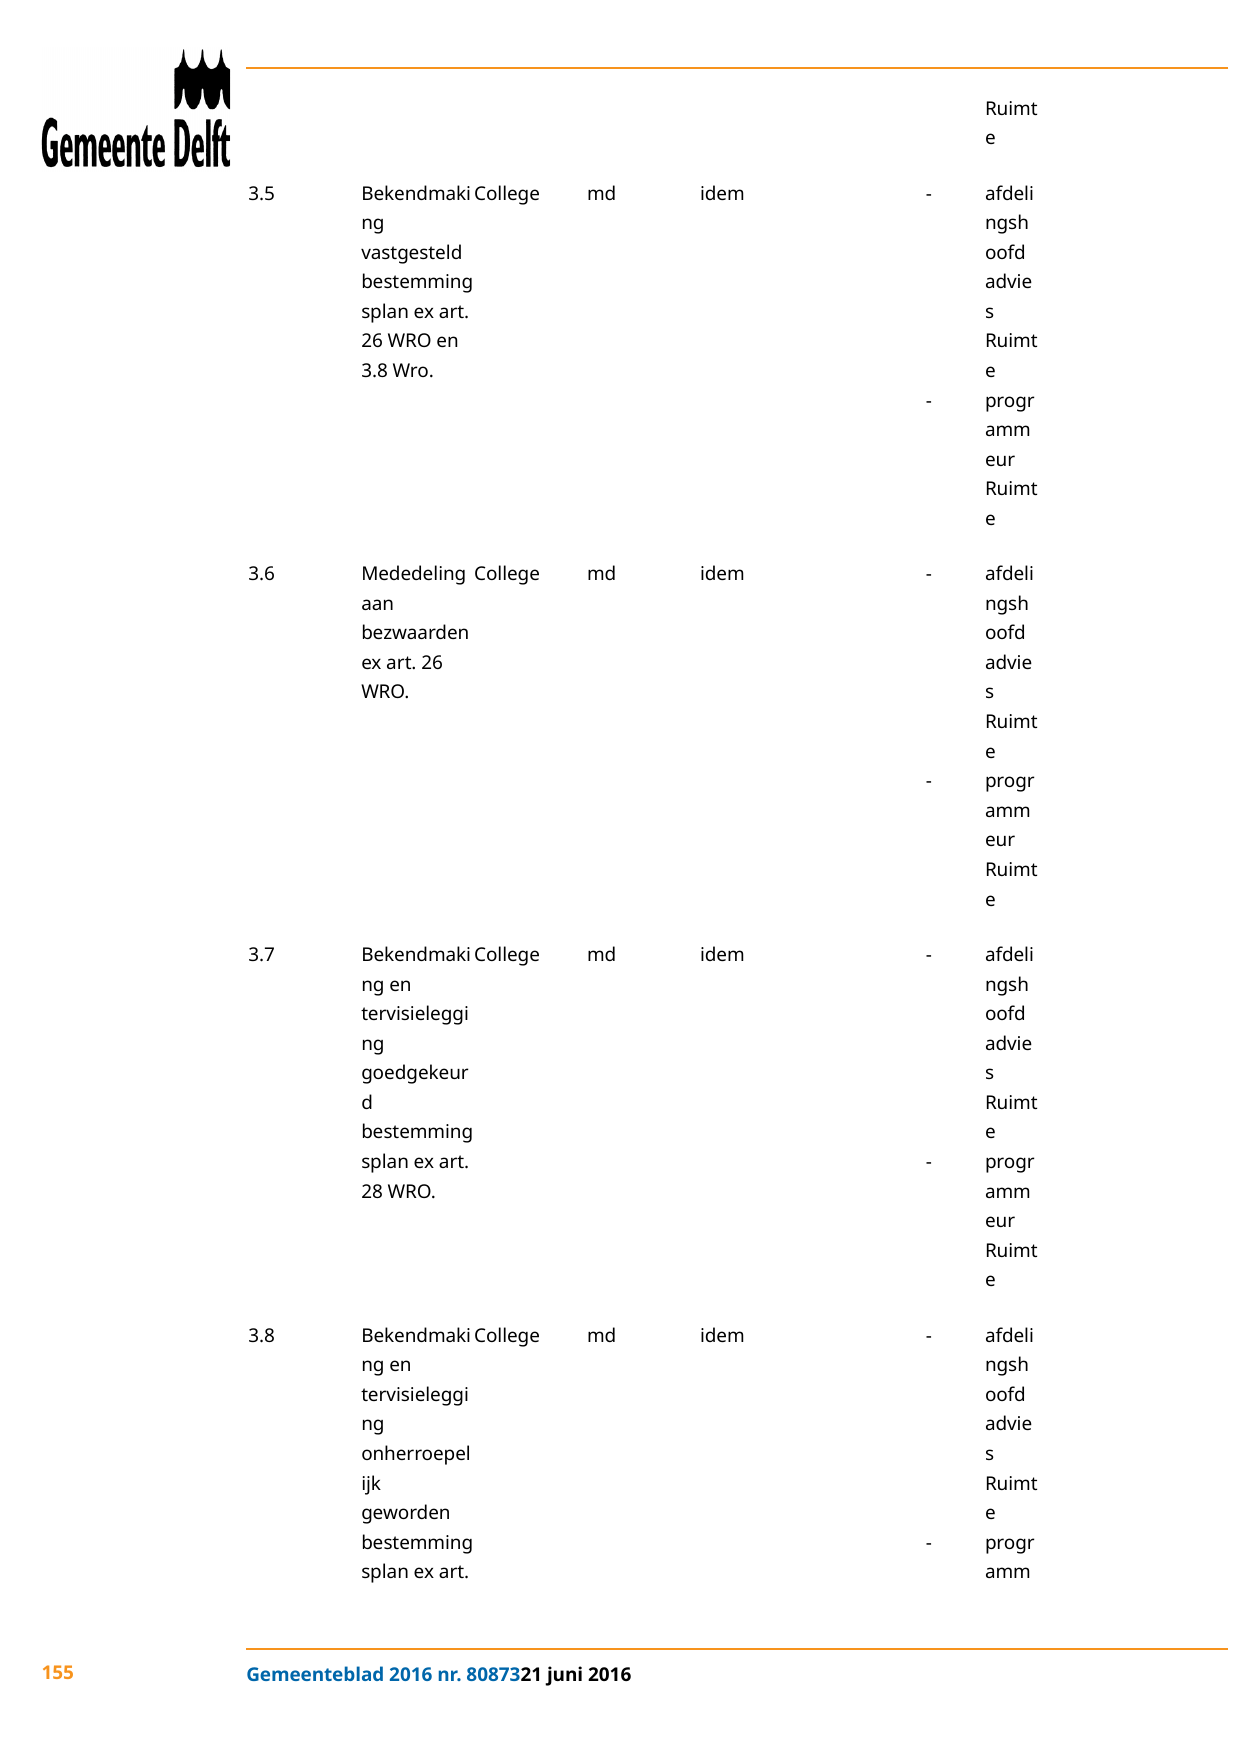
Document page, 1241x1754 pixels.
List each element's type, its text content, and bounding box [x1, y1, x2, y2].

table_cell md [587, 180, 700, 560]
table_cell md [587, 560, 700, 941]
table_cell [813, 941, 926, 1322]
table_cell [361, 95, 474, 180]
table_cell Mededeling aan bezwaarden ex art. 26 WRO. [361, 560, 474, 941]
table_cell afdelingshoofd advies Ruimte programmeur Ruimte [926, 560, 1038, 941]
table_cell College [474, 560, 587, 941]
table_cell [248, 95, 361, 180]
table_cell [1039, 941, 1152, 1322]
table_cell [587, 95, 700, 180]
table_cell [813, 560, 926, 941]
table_cell md [587, 941, 700, 1322]
table_cell idem [700, 560, 813, 941]
table_cell [813, 180, 926, 560]
table_cell [700, 95, 813, 180]
table_cell idem [700, 180, 813, 560]
table_cell md [587, 1322, 700, 1584]
picture [41, 47, 231, 172]
table_cell afdelingshoofd advies Ruimte programmeur Ruimte [926, 941, 1038, 1322]
table_cell Bekendmaking en tervisielegging goedgekeurd bestemmingsplan ex art. 28 WRO. [361, 941, 474, 1322]
table_cell College [474, 941, 587, 1322]
table_cell afdelingshoofd advies Ruimte programm [926, 1322, 1038, 1584]
table_cell 3.7 [248, 941, 361, 1322]
table_cell College [474, 180, 587, 560]
table_cell 3.5 [248, 180, 361, 560]
table_cell Bekendmaking en tervisielegging onherroepelijk geworden bestemmingsplan ex art. [361, 1322, 474, 1584]
table_cell Ruimte [926, 95, 1038, 180]
table_cell 3.8 [248, 1322, 361, 1584]
table_cell idem [700, 1322, 813, 1584]
table_cell [1039, 560, 1152, 941]
table_cell afdelingshoofd advies Ruimte programmeur Ruimte [926, 180, 1038, 560]
table_cell College [474, 1322, 587, 1584]
table_cell [813, 95, 926, 180]
table_cell [813, 1322, 926, 1584]
table_cell Bekendmaking vastgesteld bestemmingsplan ex art. 26 WRO en 3.8 Wro. [361, 180, 474, 560]
table_cell idem [700, 941, 813, 1322]
table_cell [1039, 1322, 1152, 1584]
table_cell 3.6 [248, 560, 361, 941]
table_cell [474, 95, 587, 180]
